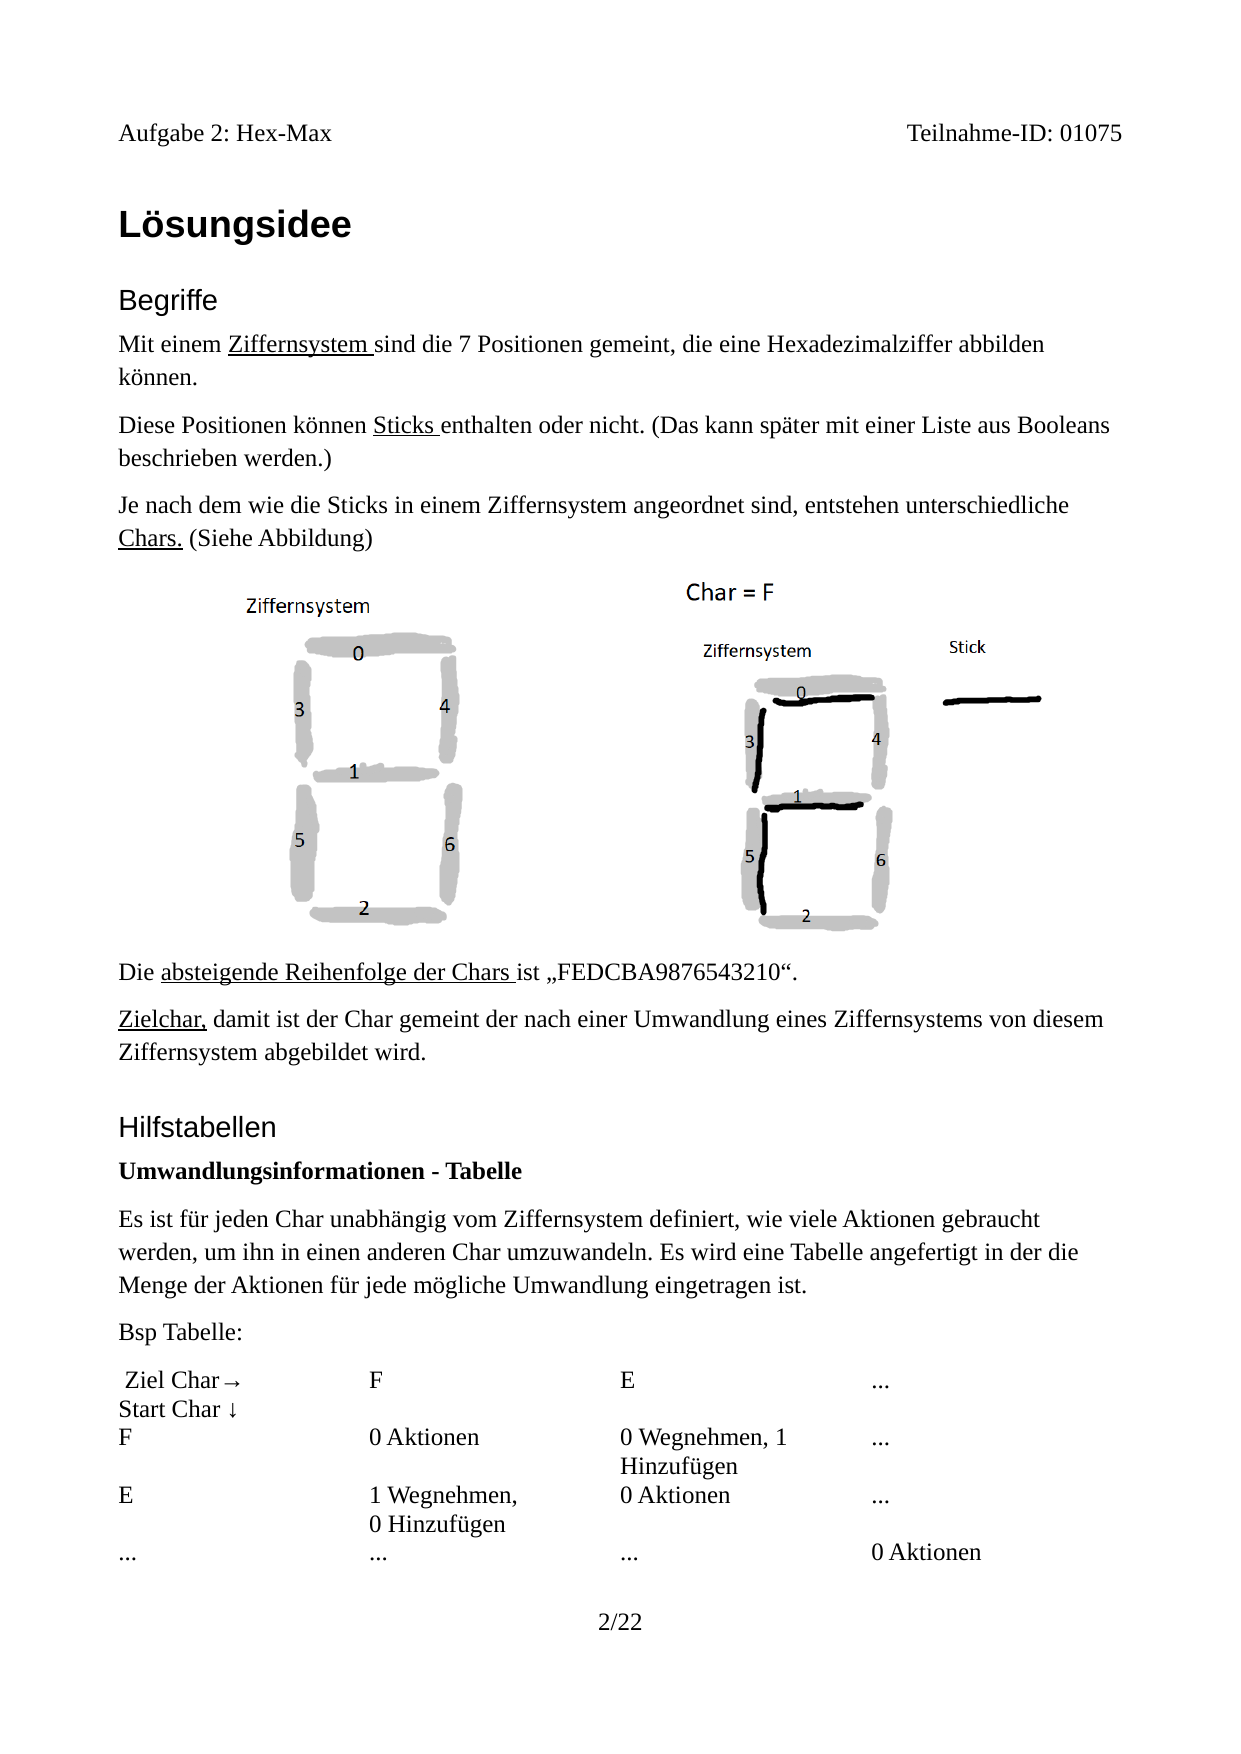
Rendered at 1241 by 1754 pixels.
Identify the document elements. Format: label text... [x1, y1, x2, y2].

table_cell ... [118, 1538, 369, 1569]
text Es ist für jeden Char unabhängig vom Ziffernsystem definiert, wie viele Aktionen gebraucht werden, um ihn in einen anderen Char umzuwandeln. Es wird eine Tabelle angefertigt in der die Menge der Aktionen für jede mögliche Umwandlung eingetragen ist. [118, 1204, 1122, 1298]
text Bsp Tabelle: [118, 1317, 1122, 1346]
table_header E [620, 1365, 871, 1422]
text Die absteigende Reihenfolge der Chars ist „FEDCBA9876543210“. [118, 954, 1122, 986]
text Zielchar, damit ist der Char gemeint der nach einer Umwandlung eines Ziffernsystems von diesem Ziffernsystem abgebildet wird. [118, 1004, 1122, 1066]
text Diese Positionen können Sticks enthalten oder nicht. (Das kann später mit einer Liste aus Booleans beschrieben werden.) [118, 410, 1122, 471]
table_cell 0 Aktionen [620, 1480, 871, 1537]
table_cell F [118, 1423, 369, 1480]
table_cell 0 Aktionen [871, 1538, 1122, 1569]
table_cell ... [620, 1538, 871, 1569]
table_header ... [871, 1365, 1122, 1422]
table_cell ... [871, 1480, 1122, 1537]
picture [664, 559, 1068, 954]
text Umwandlungsinformationen - Tabelle [118, 1156, 1122, 1185]
subtitle Lösungsidee [118, 202, 1122, 246]
table_cell 1 Wegnehmen, 0 Hinzufügen [369, 1480, 620, 1537]
subtitle Begriffe [118, 283, 1122, 317]
table_cell E [118, 1480, 369, 1537]
table_cell ... [871, 1423, 1122, 1480]
subtitle Hilfstabellen [118, 1110, 1122, 1144]
table_cell ... [369, 1538, 620, 1569]
text Mit einem Ziffernsystem sind die 7 Positionen gemeint, die eine Hexadezimalziffer abbilden können. [118, 329, 1122, 391]
table_cell 0 Wegnehmen, 1 Hinzufügen [620, 1423, 871, 1480]
text Je nach dem wie die Sticks in einem Ziffernsystem angeordnet sind, entstehen unterschiedliche Chars. (Siehe Abbildung) [118, 490, 1122, 552]
table_header F [369, 1365, 620, 1422]
picture [214, 578, 498, 953]
table_cell 0 Aktionen [369, 1423, 620, 1480]
table_header Ziel Char→ Start Char ↓ [118, 1365, 369, 1422]
